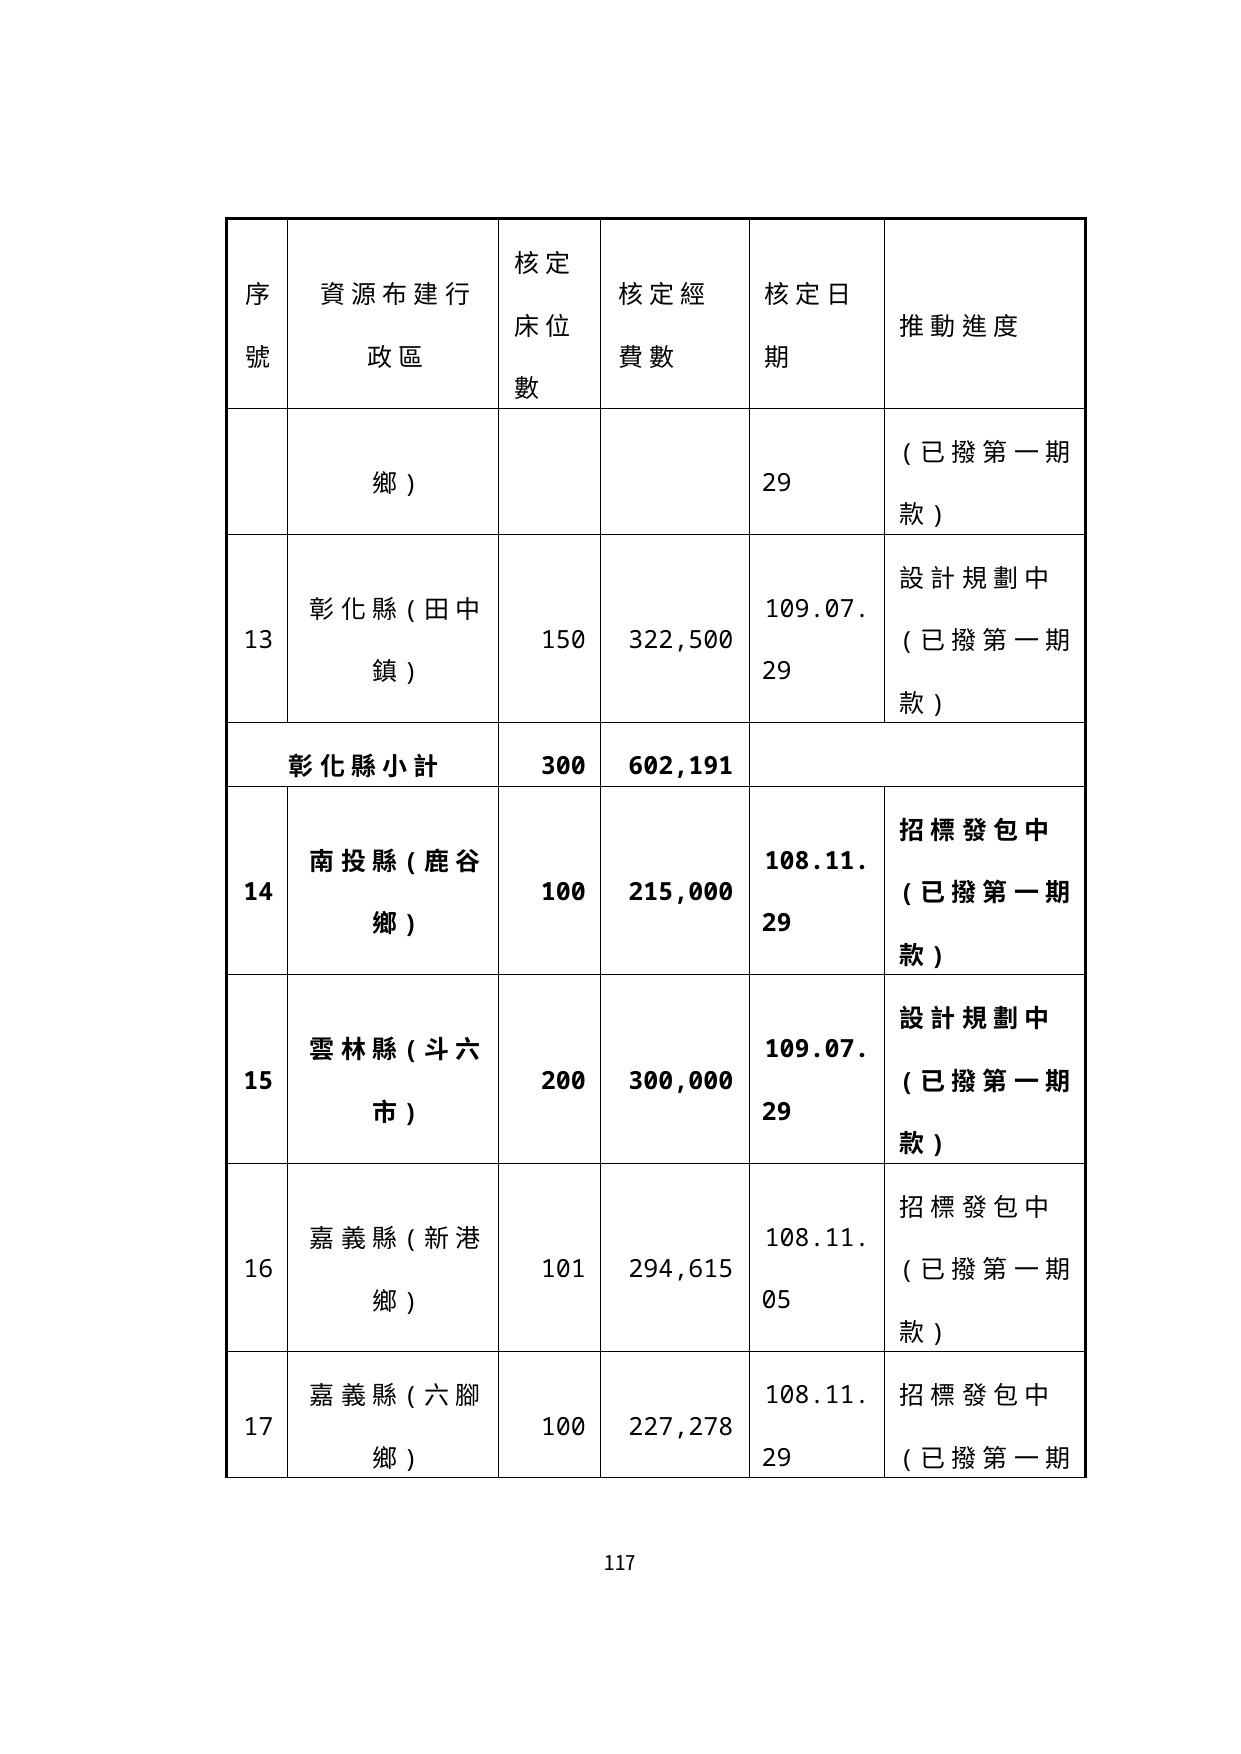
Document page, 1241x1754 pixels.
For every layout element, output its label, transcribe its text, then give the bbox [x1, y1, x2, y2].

table_cell 108.11.05 [750, 1164, 884, 1351]
table_cell 15 [228, 975, 287, 1163]
table_cell 南投縣(鹿谷鄉) [288, 787, 498, 974]
table_cell 嘉義縣(六腳鄉) [288, 1352, 498, 1477]
table_cell 彰化縣(田中鎮) [288, 535, 498, 722]
table_cell 16 [228, 1164, 287, 1351]
table_cell 109.07.29 [750, 975, 884, 1163]
table_cell 設計規劃中 (已撥第一期款) [885, 535, 1084, 722]
table_cell 彰化縣小計 [228, 723, 498, 786]
table_header 核定 床位數 [499, 220, 600, 407]
table_cell 設計規劃中 (已撥第一期款) [885, 975, 1084, 1163]
table_cell 101 [499, 1164, 600, 1351]
table_cell 294,615 [601, 1164, 749, 1351]
table_cell 100 [499, 787, 600, 974]
table_cell 17 [228, 1352, 287, 1477]
table_cell 108.11.29 [750, 787, 884, 974]
table_cell 29 [750, 409, 884, 533]
table_cell 雲林縣(斗六市) [288, 975, 498, 1163]
table_cell [750, 723, 1084, 786]
table_cell 鄉) [288, 409, 498, 533]
table_cell 602,191 [601, 723, 749, 786]
table_cell [228, 409, 287, 533]
table_header 核定經費數 [601, 220, 749, 407]
table_cell 227,278 [601, 1352, 749, 1477]
table_cell 招標發包中 (已撥第一期款) [885, 787, 1084, 974]
table_cell 108.11.29 [750, 1352, 884, 1477]
table_cell 招標發包中 (已撥第一期款) [885, 1164, 1084, 1351]
table_cell 215,000 [601, 787, 749, 974]
table_cell 150 [499, 535, 600, 722]
table_header 序號 [228, 220, 287, 407]
table_cell (已撥第一期款) [885, 409, 1084, 533]
table_header 核定日期 [750, 220, 884, 407]
table_cell 300,000 [601, 975, 749, 1163]
table_cell 100 [499, 1352, 600, 1477]
table_cell 嘉義縣(新港鄉) [288, 1164, 498, 1351]
table_cell [601, 409, 749, 533]
table_cell 招標發包中 (已撥第一期 [885, 1352, 1084, 1477]
table_header 推動進度 [885, 220, 1084, 407]
table_cell 109.07.29 [750, 535, 884, 722]
table_cell 322,500 [601, 535, 749, 722]
table_cell 13 [228, 535, 287, 722]
table_header 資源布建行政區 [288, 220, 498, 407]
table_cell [499, 409, 600, 533]
table_cell 14 [228, 787, 287, 974]
table_cell 300 [499, 723, 600, 786]
table_cell 200 [499, 975, 600, 1163]
